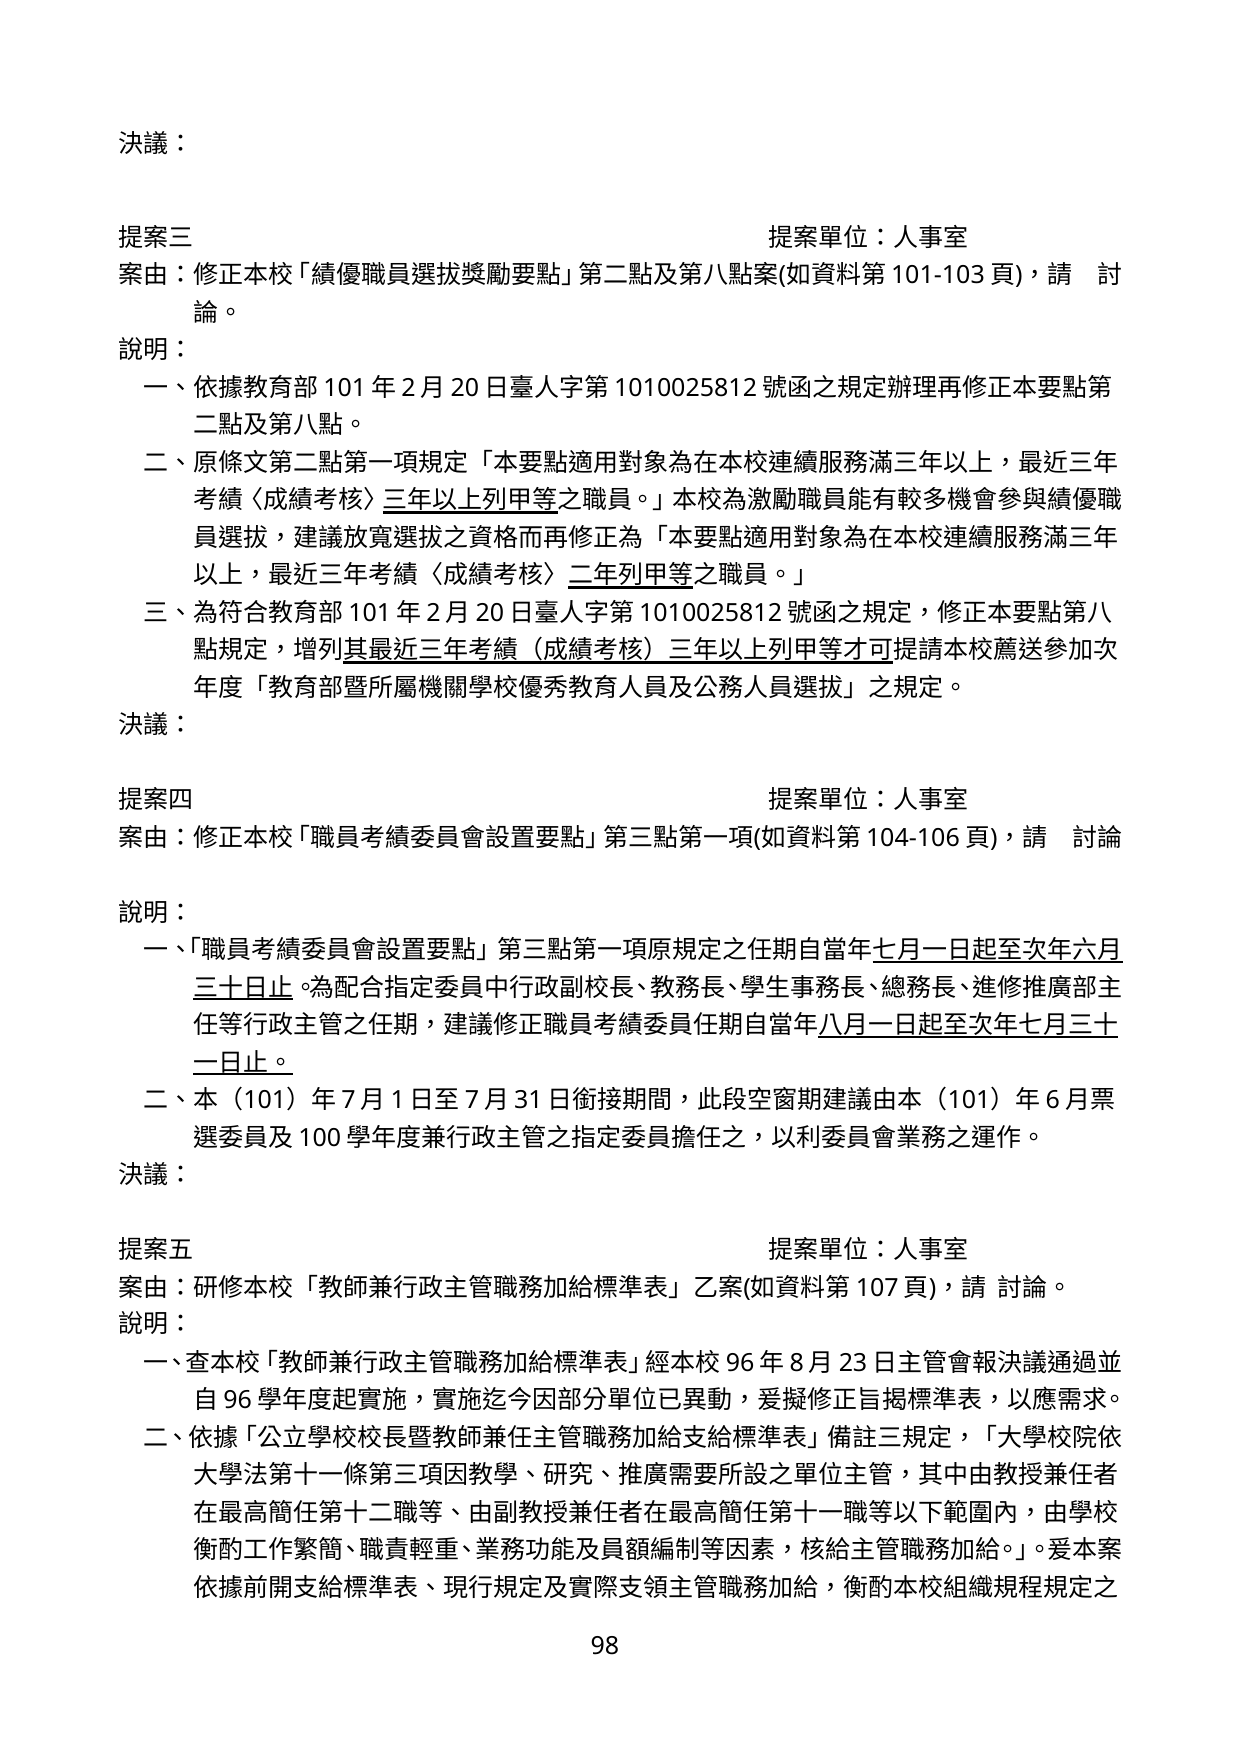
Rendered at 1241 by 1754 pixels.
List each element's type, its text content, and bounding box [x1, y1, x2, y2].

text 決議： [118, 123, 1122, 160]
text 一、「職員考績委員會設置要點」第三點第一項原規定之任期自當年七月一日起至次年六月三十日止。為配合指定委員中行政副校長、教務長、學生事務長、總務長、進修推廣部主任等行政主管之任期，建議修正職員考績委員任期自當年八月一日起至次年七月三十一日止。 [143, 929, 1122, 1079]
text 說明： [118, 1304, 1122, 1342]
text 一、查本校「教師兼行政主管職務加給標準表」經本校96年8月23日主管會報決議通過並自96學年度起實施，實施迄今因部分單位已異動，爰擬修正旨揭標準表，以應需求。 [143, 1342, 1122, 1417]
text 二、原條文第二點第一項規定「本要點適用對象為在本校連續服務滿三年以上，最近三年考績〈成績考核〉三年以上列甲等之職員。」本校為激勵職員能有較多機會參與績優職員選拔，建議放寬選拔之資格而再修正為「本要點適用對象為在本校連續服務滿三年以上，最近三年考績〈成績考核〉二年列甲等之職員。」 [143, 442, 1122, 592]
text 提案四 提案單位：人事室 [118, 779, 1122, 817]
text 案由：修正本校「職員考績委員會設置要點」第三點第一項(如資料第104-106頁)，請 討論。 [118, 817, 1122, 854]
text 三、為符合教育部101年2月20日臺人字第1010025812號函之規定，修正本要點第八點規定，增列其最近三年考績（成績考核）三年以上列甲等才可提請本校薦送參加次年度「教育部暨所屬機關學校優秀教育人員及公務人員選拔」之規定。 [143, 592, 1122, 704]
text 案由：修正本校「績優職員選拔獎勵要點」第二點及第八點案(如資料第101-103頁)，請 討論。 [118, 254, 1122, 329]
text 決議： [118, 1154, 1122, 1192]
text 提案五 提案單位：人事室 [118, 1229, 1122, 1267]
text 說明： [118, 329, 1122, 367]
text 二、依據「公立學校校長暨教師兼任主管職務加給支給標準表」備註三規定，「大學校院依大學法第十一條第三項因教學、研究、推廣需要所設之單位主管，其中由教授兼任者在最高簡任第十二職等、由副教授兼任者在最高簡任第十一職等以下範圍內，由學校衡酌工作繁簡、職責輕重、業務功能及員額編制等因素，核給主管職務加給。」。爰本案依據前開支給標準表、現行規定及實際支領主管職務加給，衡酌本校組織規程規定之 [143, 1417, 1122, 1604]
text 決議： [118, 704, 1122, 742]
text 案由：研修本校「教師兼行政主管職務加給標準表」乙案(如資料第107頁)，請 討論。 [118, 1267, 1122, 1304]
text 一、依據教育部101年2月20日臺人字第1010025812號函之規定辦理再修正本要點第二點及第八點。 [143, 367, 1122, 442]
text 二、本（101）年7月1日至7月31日銜接期間，此段空窗期建議由本（101）年6月票選委員及100學年度兼行政主管之指定委員擔任之，以利委員會業務之運作。 [143, 1079, 1122, 1154]
text 說明： [118, 892, 1122, 929]
text 提案三 提案單位：人事室 [118, 217, 1122, 254]
